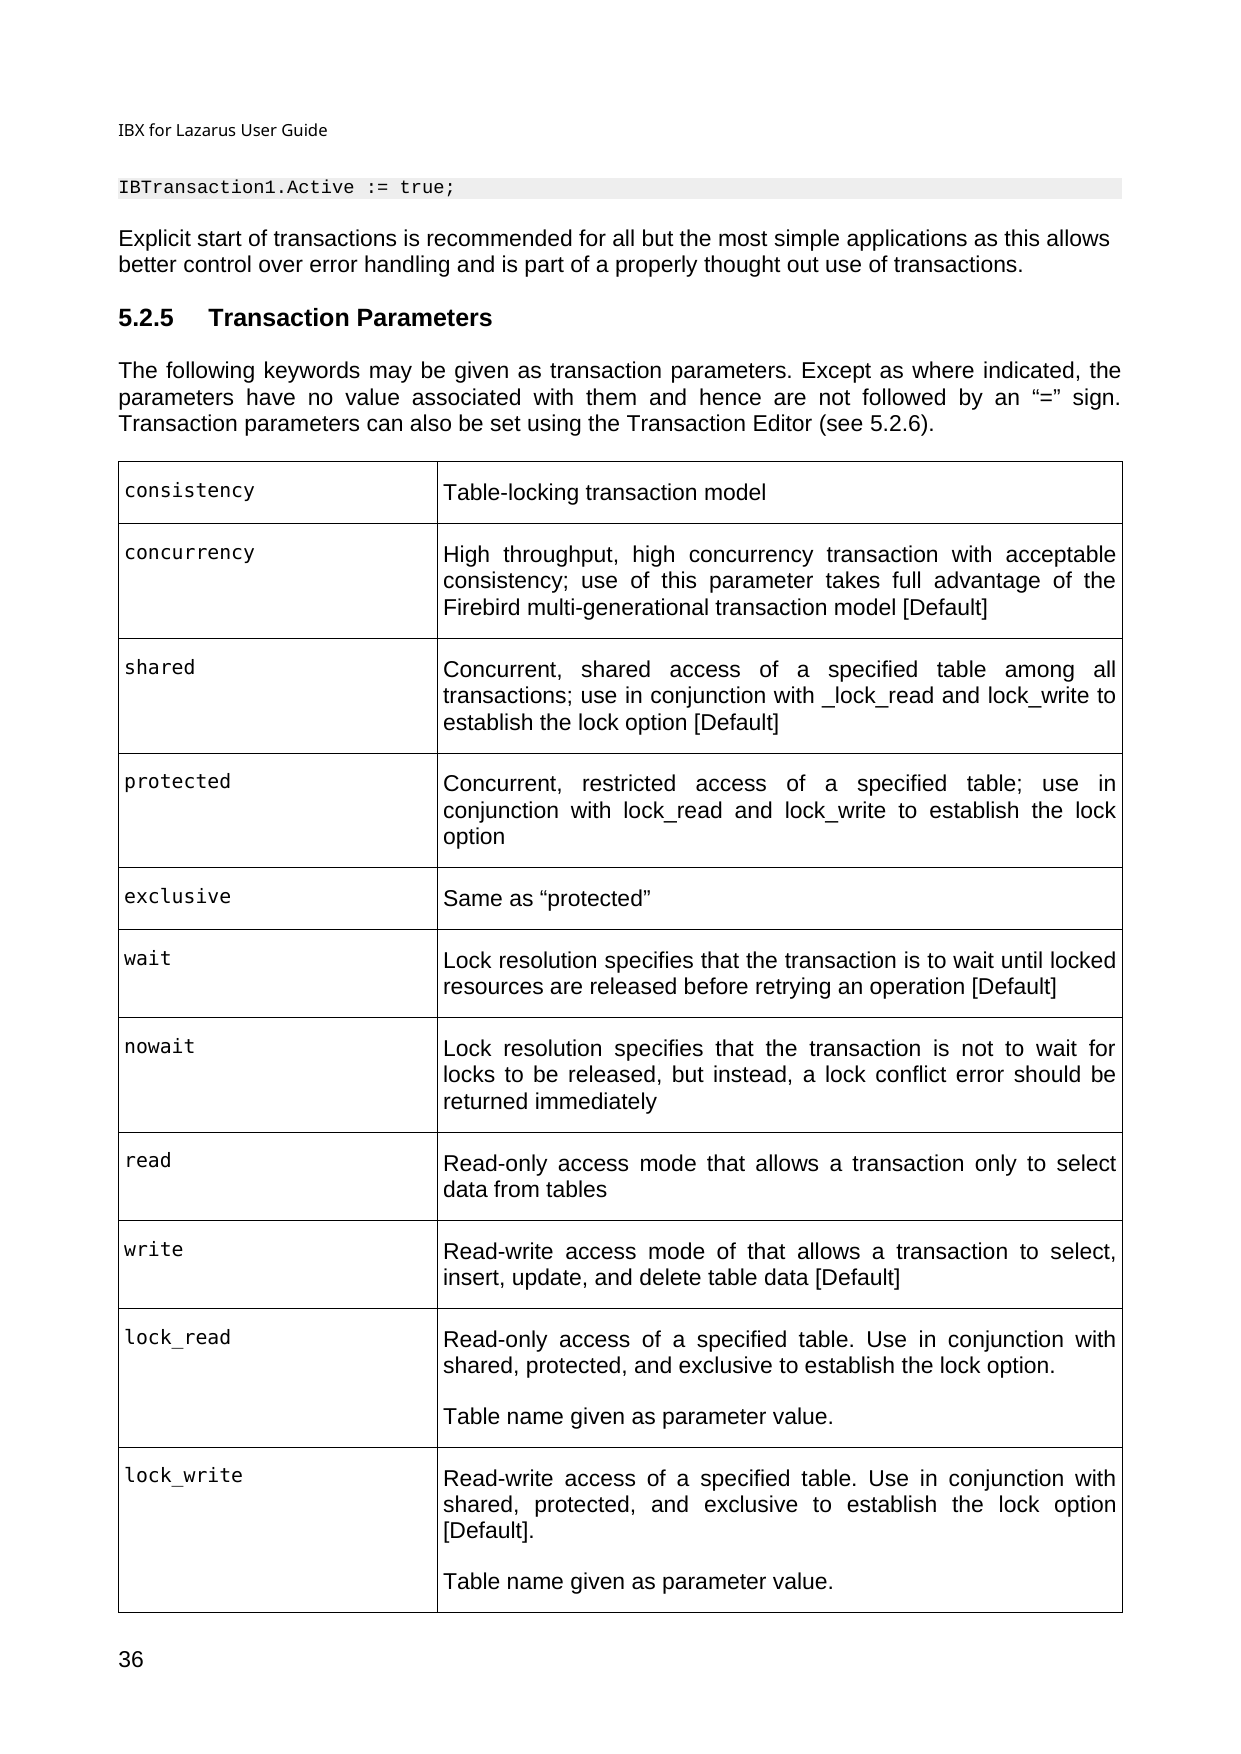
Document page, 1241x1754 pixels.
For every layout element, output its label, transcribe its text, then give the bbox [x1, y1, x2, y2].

table_cell Concurrent, restricted access of a specified table; use in conjunction with lock_read and lock_write to establish the lock option [438, 754, 1122, 867]
table_cell shared [119, 639, 437, 752]
table_cell Read-write access mode of that allows a transaction to select, insert, update, and delete table data [Default] [438, 1221, 1122, 1308]
table_cell Lock resolution specifies that the transaction is to wait until locked resources are released before retrying an operation [Default] [438, 930, 1122, 1017]
table_cell read [119, 1133, 437, 1220]
table_cell Same as “protected” [438, 868, 1122, 929]
table_cell Lock resolution specifies that the transaction is not to wait for locks to be released, but instead, a lock conflict error should be returned immediately [438, 1018, 1122, 1132]
table_cell lock_write [119, 1448, 437, 1612]
table_cell High throughput, high concurrency transaction with acceptable consistency; use of this parameter takes full advantage of the Firebird multi-generational transaction model [Default] [438, 524, 1122, 638]
table_cell protected [119, 754, 437, 867]
table_cell exclusive [119, 868, 437, 929]
table_cell Read-only access mode that allows a transaction only to select data from tables [438, 1133, 1122, 1220]
subtitle Transaction Parameters [118, 303, 1122, 332]
table_cell Read-only access of a specified table. Use in conjunction with shared, protected, and exclusive to establish the lock option. Table name given as parameter value. [438, 1309, 1122, 1447]
text IBTransaction1.Active := true; [118, 178, 1122, 199]
table_cell wait [119, 930, 437, 1017]
table_header Table-locking transaction model [438, 462, 1122, 523]
table_cell nowait [119, 1018, 437, 1132]
text Explicit start of transactions is recommended for all but the most simple applications as this allows better control over error handling and is part of a properly thought out use of transactions. [118, 225, 1122, 278]
table_cell Concurrent, shared access of a specified table among all transactions; use in conjunction with _lock_read and lock_write to establish the lock option [Default] [438, 639, 1122, 752]
table_cell concurrency [119, 524, 437, 638]
table_cell write [119, 1221, 437, 1308]
table_header consistency [119, 462, 437, 523]
text The following keywords may be given as transaction parameters. Except as where indicated, the parameters have no value associated with them and hence are not followed by an “=” sign. Transaction parameters can also be set using the Transaction Editor (see 5.2.6). [118, 357, 1122, 436]
table_cell lock_read [119, 1309, 437, 1447]
table_cell Read-write access of a specified table. Use in conjunction with shared, protected, and exclusive to establish the lock option [Default]. Table name given as parameter value. [438, 1448, 1122, 1612]
